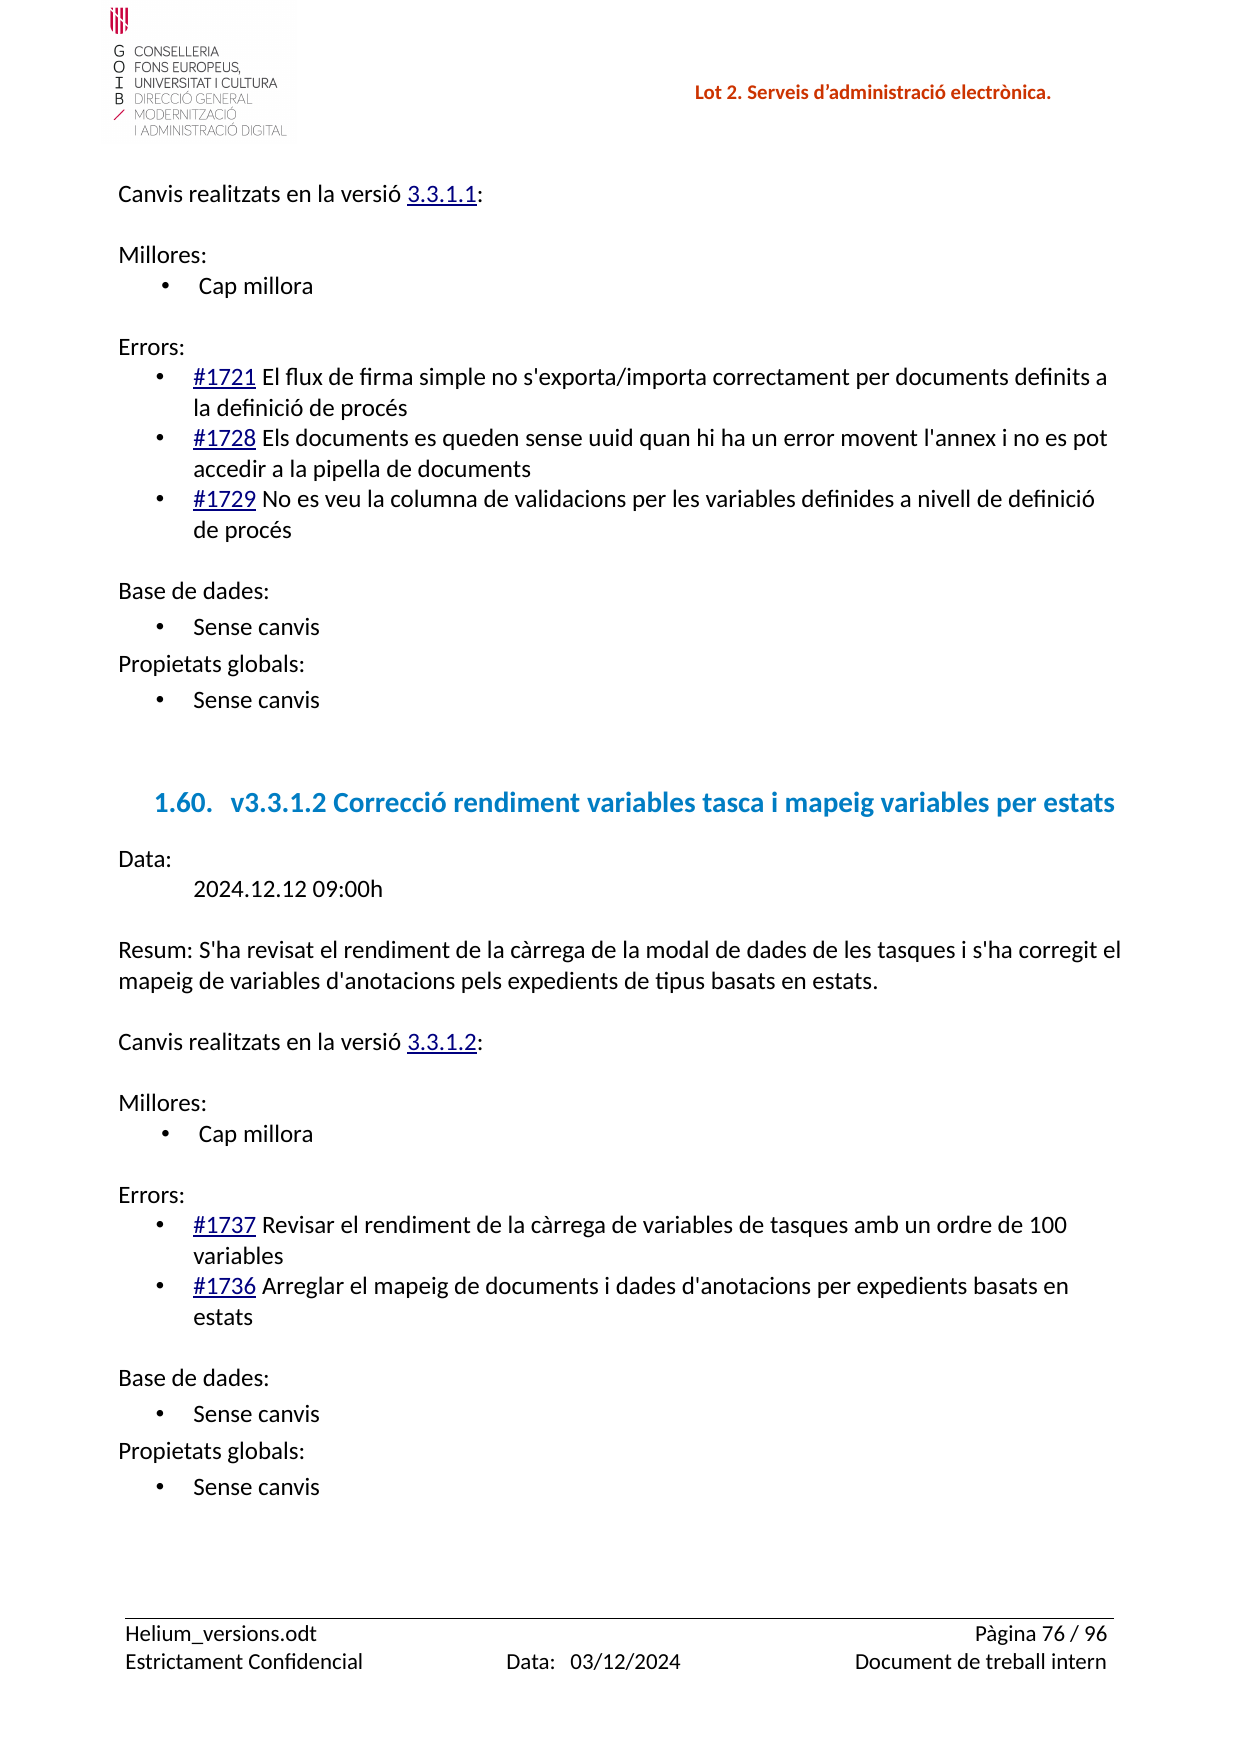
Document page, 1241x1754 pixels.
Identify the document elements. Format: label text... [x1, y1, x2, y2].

list Sense canvis [156, 611, 1122, 642]
text Millores: [118, 1087, 1122, 1118]
text Base de dades: [118, 575, 1122, 606]
text Millores: [118, 239, 1122, 270]
list #1736 Arreglar el mapeig de documents i dades d'anotacions per expedients basats en estats [156, 1270, 1122, 1331]
text Errors: [118, 331, 1122, 361]
text Errors: [118, 1179, 1122, 1209]
text Base de dades: [118, 1362, 1122, 1392]
text Resum: S'ha revisat el rendiment de la càrrega de la modal de dades de les tasques i s'ha corregit el mapeig de variables d'anotacions pels expedients de tipus basats en estats. [118, 935, 1122, 996]
text Data: [118, 843, 1122, 874]
list Cap millora [161, 270, 1122, 300]
picture [100, 0, 297, 144]
list #1728 Els documents es queden sense uuid quan hi ha un error movent l'annex i no es pot accedir a la pipella de documents [156, 422, 1122, 483]
text 2024.12.12 09:00h [118, 874, 1122, 904]
text Propietats globals: [118, 1435, 1122, 1465]
list Sense canvis [156, 1471, 1122, 1502]
text Canvis realitzats en la versió 3.3.1.1: [118, 178, 1122, 209]
text Propietats globals: [118, 648, 1122, 678]
list #1737 Revisar el rendiment de la càrrega de variables de tasques amb un ordre de 100 variables [156, 1209, 1122, 1270]
list Cap millora [161, 1118, 1122, 1148]
list #1721 El flux de firma simple no s'exporta/importa correctament per documents definits a la definició de procés [156, 361, 1122, 422]
list #1729 No es veu la columna de validacions per les variables definides a nivell de definició de procés [156, 483, 1122, 544]
list Sense canvis [156, 684, 1122, 715]
subtitle v3.3.1.2 Correcció rendiment variables tasca i mapeig variables per estats [153, 784, 1122, 819]
list Sense canvis [156, 1398, 1122, 1429]
text Canvis realitzats en la versió 3.3.1.2: [118, 1026, 1122, 1057]
